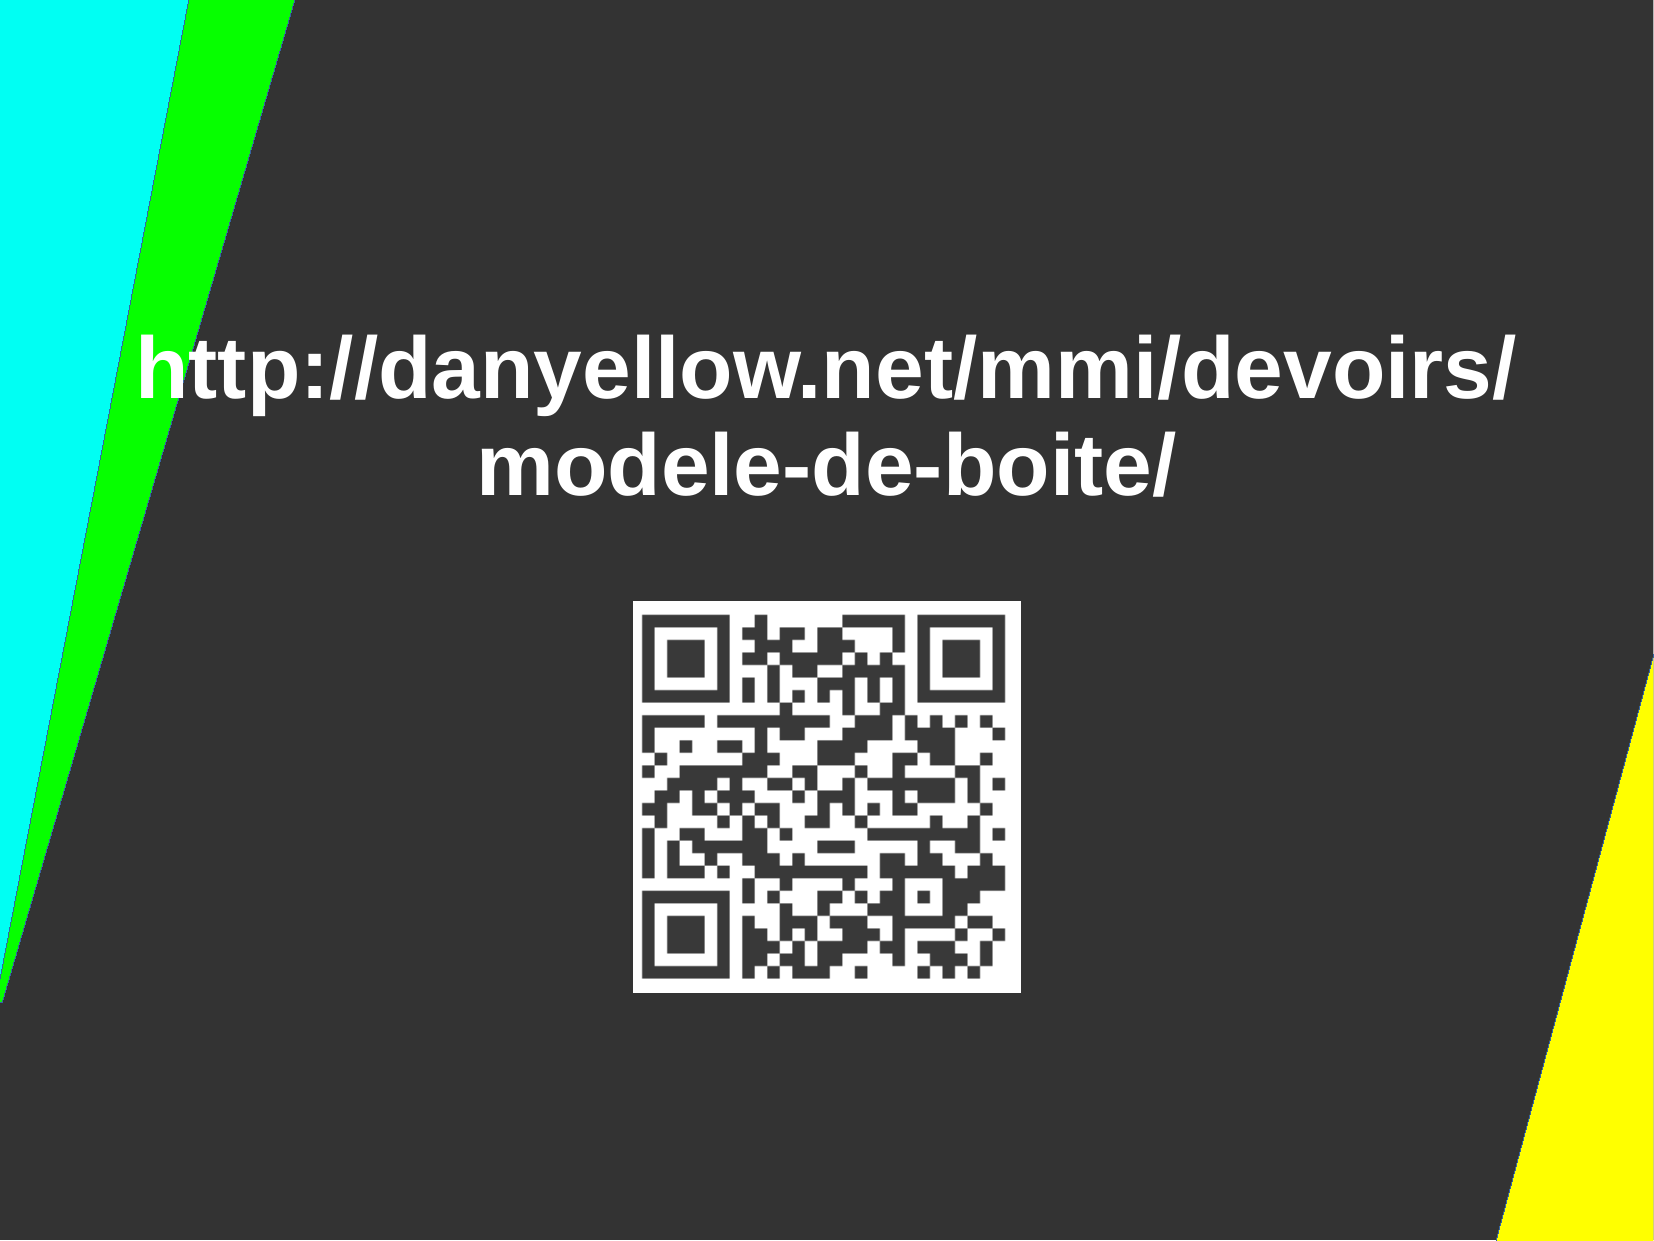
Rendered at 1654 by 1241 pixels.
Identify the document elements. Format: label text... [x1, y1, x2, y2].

picture [633, 601, 1021, 993]
title http://danyellow.net/mmi/devoirs/modele-de-boite/ [90, 318, 1622, 515]
text_box [0, 0, 295, 1003]
text_box [1495, 653, 1654, 1241]
